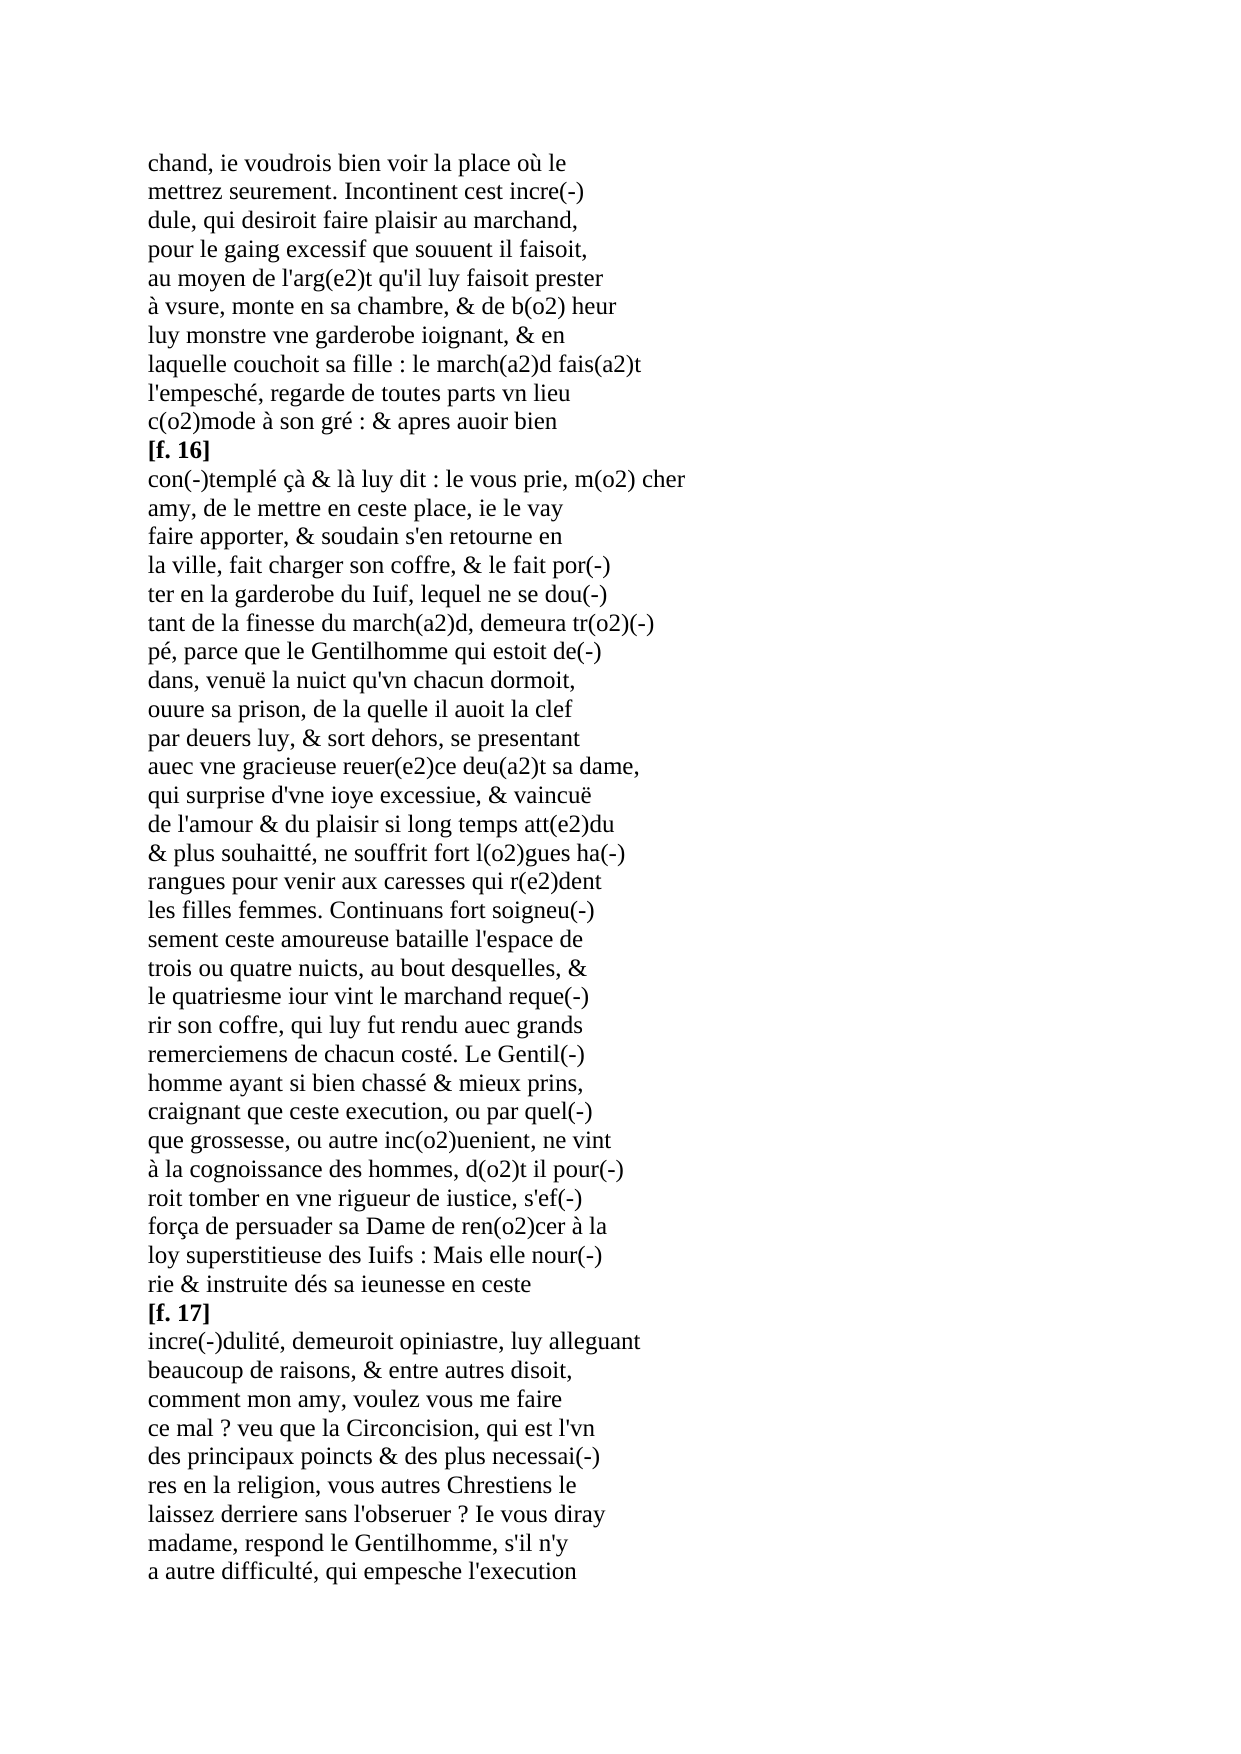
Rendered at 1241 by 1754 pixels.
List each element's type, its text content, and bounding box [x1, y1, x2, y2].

text chand, ie voudrois bien voir la place où le mettrez seurement. Incontinent cest incre(-) dule, qui desiroit faire plaisir au marchand, pour le gaing excessif que souuent il faisoit, au moyen de l'arg(e2)t qu'il luy faisoit prester à vsure, monte en sa chambre, & de b(o2) heur luy monstre vne garderobe ioignant, & en laquelle couchoit sa fille : le march(a2)d fais(a2)t l'empesché, regarde de toutes parts vn lieu c(o2)mode à son gré : & apres auoir bien [f. 16] con(-)templé çà & là luy dit : le vous prie, m(o2) cher amy, de le mettre en ceste place, ie le vay faire apporter, & soudain s'en retourne en la ville, fait charger son coffre, & le fait por(-) ter en la garderobe du Iuif, lequel ne se dou(-) tant de la finesse du march(a2)d, demeura tr(o2)(-) pé, parce que le Gentilhomme qui estoit de(-) dans, venuë la nuict qu'vn chacun dormoit, ouure sa prison, de la quelle il auoit la clef par deuers luy, & sort dehors, se presentant auec vne gracieuse reuer(e2)ce deu(a2)t sa dame, qui surprise d'vne ioye excessiue, & vaincuë de l'amour & du plaisir si long temps att(e2)du & plus souhaitté, ne souffrit fort l(o2)gues ha(-) rangues pour venir aux caresses qui r(e2)dent les filles femmes. Continuans fort soigneu(-) sement ceste amoureuse bataille l'espace de trois ou quatre nuicts, au bout desquelles, & le quatriesme iour vint le marchand reque(-) rir son coffre, qui luy fut rendu auec grands remerciemens de chacun costé. Le Gentil(-) homme ayant si bien chassé & mieux prins, craignant que ceste execution, ou par quel(-) que grossesse, ou autre inc(o2)uenient, ne vint à la cognoissance des hommes, d(o2)t il pour(-) roit tomber en vne rigueur de iustice, s'ef(-) força de persuader sa Dame de ren(o2)cer à la loy superstitieuse des Iuifs : Mais elle nour(-) rie & instruite dés sa ieunesse en ceste [f. 17] incre(-)dulité, demeuroit opiniastre, luy alleguant beaucoup de raisons, & entre autres disoit, comment mon amy, voulez vous me faire ce mal ? veu que la Circoncision, qui est l'vn des principaux poincts & des plus necessai(-) res en la religion, vous autres Chrestiens le laissez derriere sans l'obseruer ? Ie vous diray madame, respond le Gentilhomme, s'il n'y a autre difficulté, qui empesche l'execution [148, 148, 1093, 1585]
